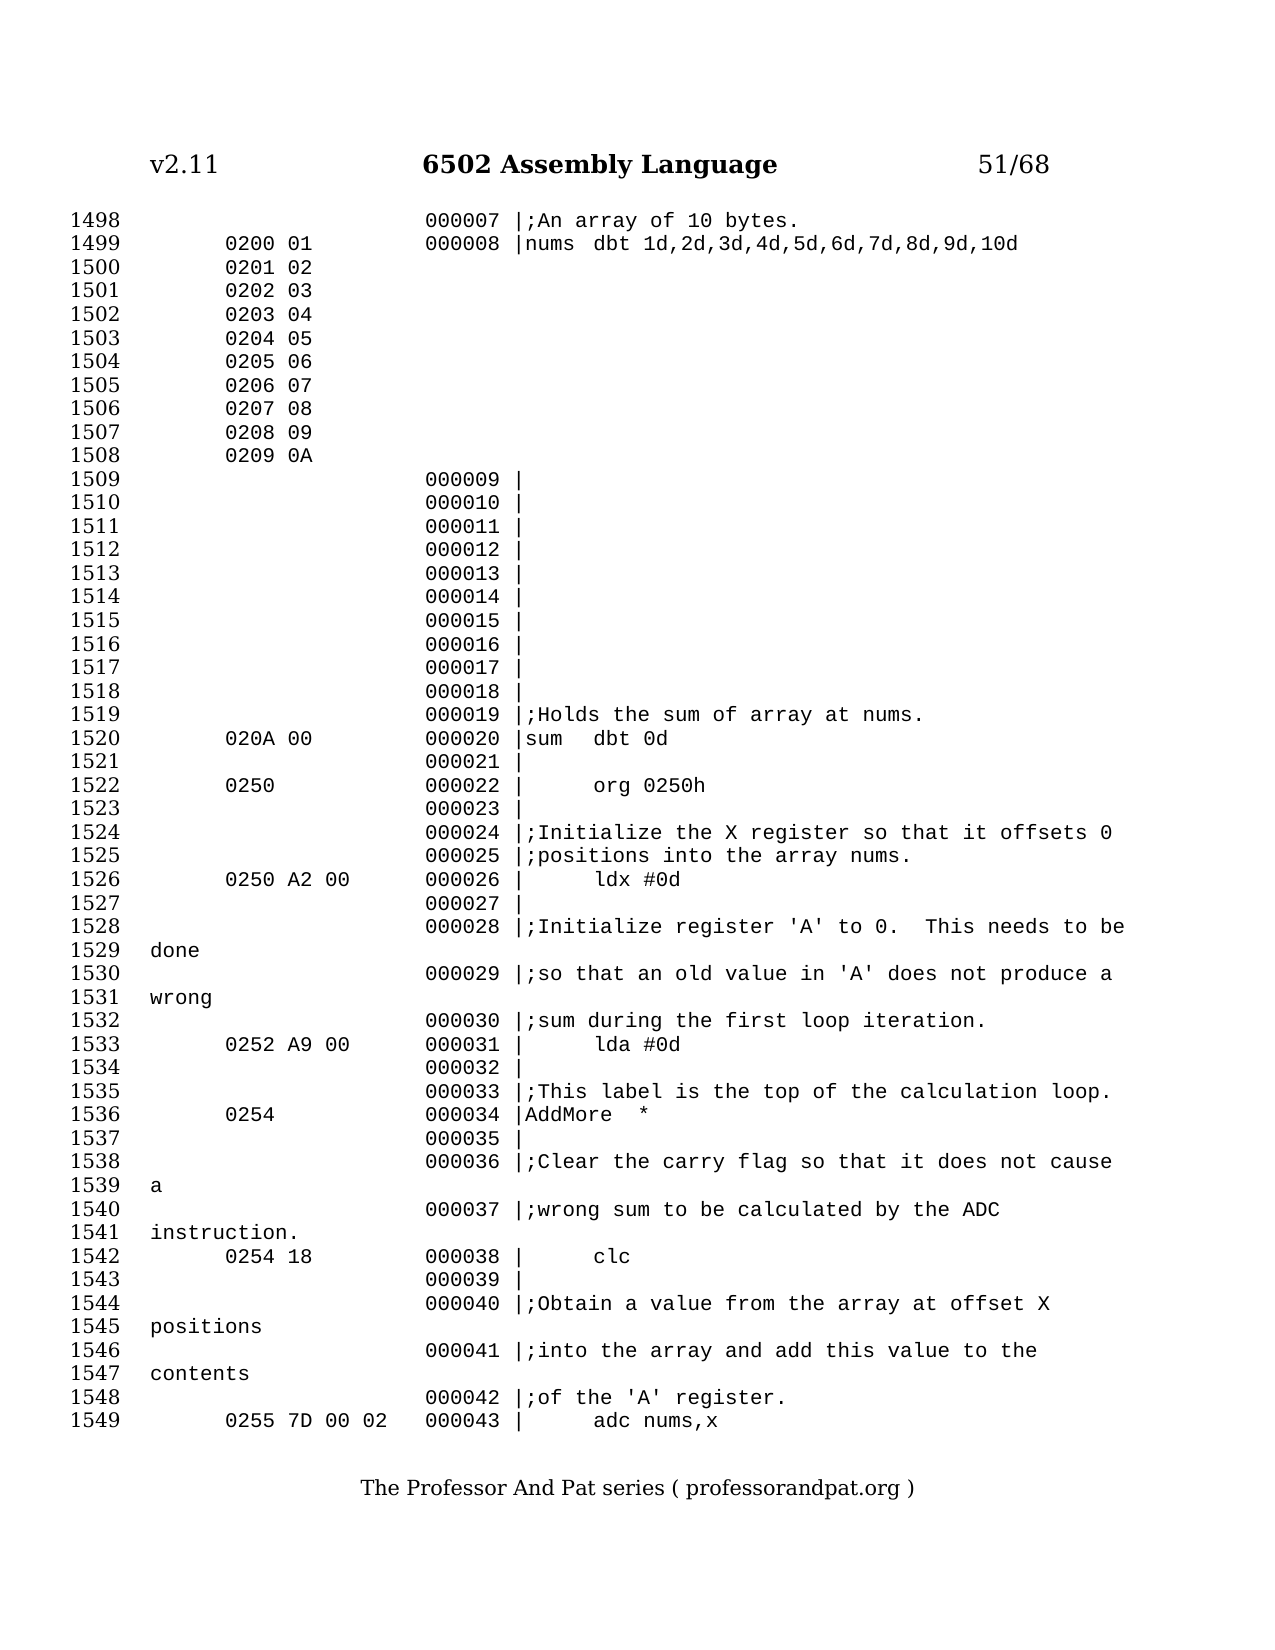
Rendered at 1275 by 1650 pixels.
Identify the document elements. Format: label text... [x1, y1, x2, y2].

text 000032 | [150, 1057, 1125, 1081]
text 000013 | [150, 563, 1125, 587]
text 000028 |;Initialize register 'A' to 0. This needs to be done [150, 916, 1125, 963]
text 000039 | [150, 1269, 1125, 1293]
text 000025 |;positions into the array nums. [150, 846, 1125, 869]
text 0204 05 [150, 328, 1125, 351]
text 000014 | [150, 587, 1125, 610]
text 000007 |;An array of 10 bytes. [150, 210, 1125, 233]
text 000011 | [150, 516, 1125, 539]
text 0254 000034 |AddMore * [150, 1104, 1125, 1128]
text 0206 07 [150, 375, 1125, 398]
text 000015 | [150, 610, 1125, 634]
text 000018 | [150, 681, 1125, 704]
text 0208 09 [150, 422, 1125, 445]
text 000035 | [150, 1128, 1125, 1152]
text 0255 7D 00 02 000043 | adc nums,x [150, 1411, 1125, 1434]
text 000030 |;sum during the first loop iteration. [150, 1010, 1125, 1034]
text 000042 |;of the 'A' register. [150, 1387, 1125, 1411]
text 0200 01 000008 |nums dbt 1d,2d,3d,4d,5d,6d,7d,8d,9d,10d [150, 233, 1125, 257]
text 0205 06 [150, 351, 1125, 375]
text 000027 | [150, 893, 1125, 916]
text 000040 |;Obtain a value from the array at offset X positions [150, 1293, 1125, 1340]
text 0254 18 000038 | clc [150, 1246, 1125, 1269]
text 000033 |;This label is the top of the calculation loop. [150, 1081, 1125, 1104]
text 0201 02 [150, 257, 1125, 281]
text 000019 |;Holds the sum of array at nums. [150, 704, 1125, 728]
text 0202 03 [150, 281, 1125, 304]
text 000012 | [150, 539, 1125, 563]
text 000041 |;into the array and add this value to the contents [150, 1340, 1125, 1387]
text 000037 |;wrong sum to be calculated by the ADC instruction. [150, 1199, 1125, 1246]
text 0250 A2 00 000026 | ldx #0d [150, 869, 1125, 893]
text 000021 | [150, 751, 1125, 775]
text 020A 00 000020 |sum dbt 0d [150, 728, 1125, 751]
text 000009 | [150, 469, 1125, 492]
text 000029 |;so that an old value in 'A' does not produce a wrong [150, 963, 1125, 1010]
text 0250 000022 | org 0250h [150, 775, 1125, 798]
text 000017 | [150, 657, 1125, 681]
text 0252 A9 00 000031 | lda #0d [150, 1034, 1125, 1057]
text 0203 04 [150, 304, 1125, 328]
text 0207 08 [150, 398, 1125, 422]
text 000023 | [150, 798, 1125, 822]
text 000010 | [150, 492, 1125, 516]
text 000016 | [150, 634, 1125, 657]
text 000036 |;Clear the carry flag so that it does not cause a [150, 1152, 1125, 1199]
text 000024 |;Initialize the X register so that it offsets 0 [150, 822, 1125, 846]
text 0209 0A [150, 445, 1125, 469]
